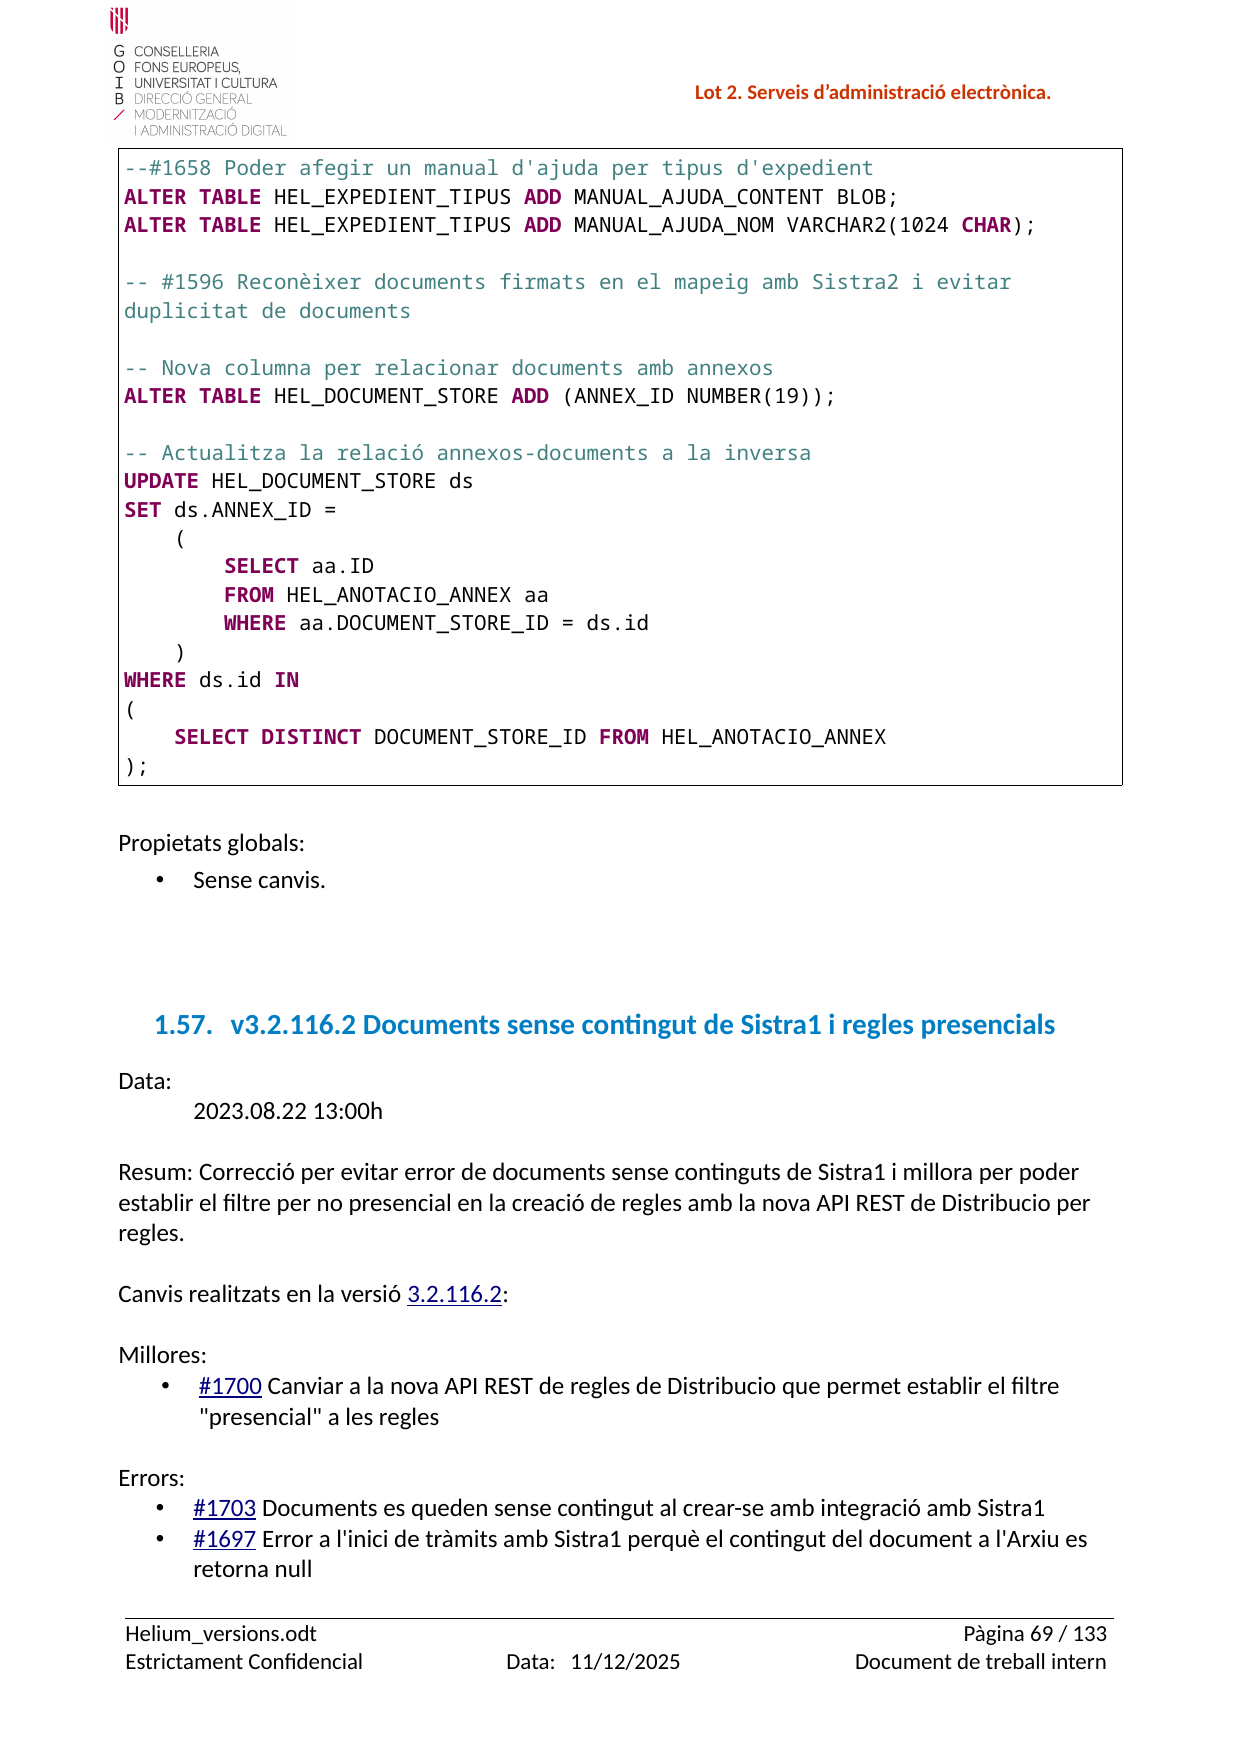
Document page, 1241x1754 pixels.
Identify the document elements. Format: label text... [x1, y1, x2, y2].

list #1703 Documents es queden sense contingut al crear-se amb integració amb Sistra1 [156, 1492, 1122, 1523]
text Millores: [118, 1340, 1122, 1370]
table_header --#1658 Poder afegir un manual d'ajuda per tipus d'expedient ALTER TABLE HEL_EXPEDIENT_TIPUS ADD MANUAL_AJUDA_CONTENT BLOB; ALTER TABLE HEL_EXPEDIENT_TIPUS ADD MANUAL_AJUDA_NOM VARCHAR2(1024 CHAR); -- #1596 Reconèixer documents firmats en el mapeig amb Sistra2 i evitar duplicitat de documents -- Nova columna per relacionar documents amb annexos ALTER TABLE HEL_DOCUMENT_STORE ADD (ANNEX_ID NUMBER(19)); -- Actualitza la relació annexos-documents a la inversa UPDATE HEL_DOCUMENT_STORE ds SET ds.ANNEX_ID = ( SELECT aa.ID FROM HEL_ANOTACIO_ANNEX aa WHERE aa.DOCUMENT_STORE_ID = ds.id ) WHERE ds.id IN ( SELECT DISTINCT DOCUMENT_STORE_ID FROM HEL_ANOTACIO_ANNEX ); [119, 149, 1122, 785]
text Propietats globals: [118, 827, 1122, 858]
text Errors: [118, 1462, 1122, 1492]
list #1700 Canviar a la nova API REST de regles de Distribucio que permet establir el filtre "presencial" a les regles [161, 1370, 1122, 1431]
text 2023.08.22 13:00h [118, 1096, 1122, 1126]
text Data: [118, 1065, 1122, 1096]
text Resum: Correcció per evitar error de documents sense continguts de Sistra1 i millora per poder establir el filtre per no presencial en la creació de regles amb la nova API REST de Distribucio per regles. [118, 1157, 1122, 1248]
list Sense canvis. [156, 864, 1122, 894]
list #1697 Error a l'inici de tràmits amb Sistra1 perquè el contingut del document a l'Arxiu es retorna null [156, 1523, 1122, 1584]
subtitle v3.2.116.2 Documents sense contingut de Sistra1 i regles presencials [153, 1006, 1122, 1041]
picture [100, 0, 297, 144]
text Canvis realitzats en la versió 3.2.116.2: [118, 1279, 1122, 1309]
